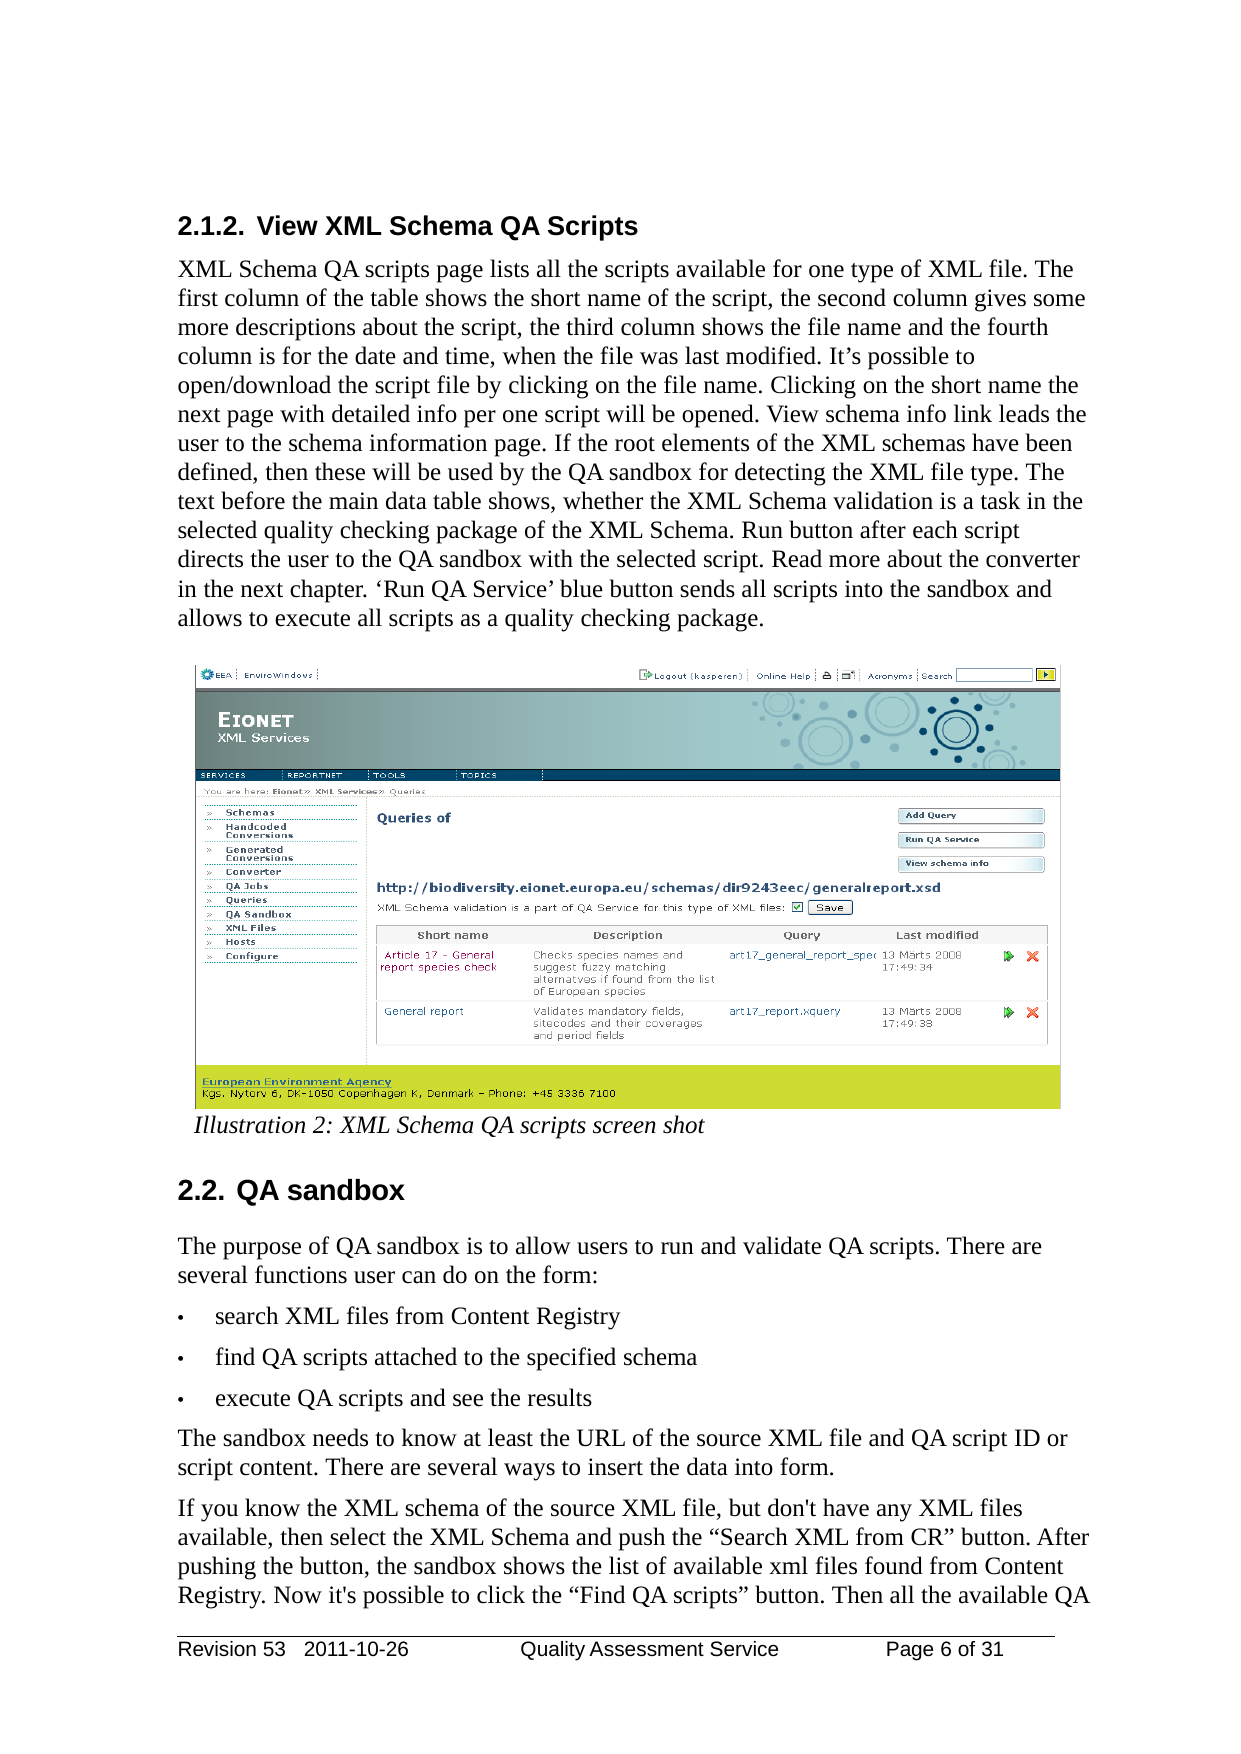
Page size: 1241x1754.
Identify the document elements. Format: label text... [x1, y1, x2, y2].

text If you know the XML schema of the source XML file, but don't have any XML files available, then select the XML Schema and push the “Search XML from CR” button. After pushing the button, the sandbox shows the list of available xml files found from Content Registry. Now it's possible to click the “Find QA scripts” button. Then all the available QA [177, 1493, 1092, 1609]
text The purpose of QA sandbox is to allow users to run and validate QA scripts. There are several functions user can do on the form: [177, 1231, 1092, 1289]
list execute QA scripts and see the results [177, 1382, 1092, 1411]
list find QA scripts attached to the specified schema [177, 1342, 1092, 1371]
text Illustration 2: XML Schema QA scripts screen shot [194, 1110, 1061, 1139]
text The sandbox needs to know at least the URL of the source XML file and QA script ID or script content. There are several ways to insert the data into form. [177, 1423, 1092, 1481]
text XML Schema QA scripts page lists all the scripts available for one type of XML file. The first column of the table shows the short name of the script, the second column gives some more descriptions about the script, the third column shows the file name and the fourth column is for the date and time, when the file was last modified. It’s possible to open/download the script file by clicking on the file name. Clicking on the short name the next page with detailed info per one script will be opened. View schema info link leads the user to the schema information page. If the root elements of the XML schemas have been defined, then these will be used by the QA sandbox for detecting the XML file type. The text before the main data table shows, whether the XML Schema validation is a task in the selected quality checking package of the XML Schema. Run button after each script directs the user to the QA sandbox with the selected script. Read more about the converter in the next chapter. ‘Run QA Service’ blue button sends all scripts into the sandbox and allows to execute all scripts as a quality checking package. [177, 254, 1092, 632]
subtitle QA sandbox [177, 1172, 1092, 1206]
list search XML files from Content Registry [177, 1301, 1092, 1330]
subtitle View XML Schema QA Scripts [177, 210, 1092, 241]
